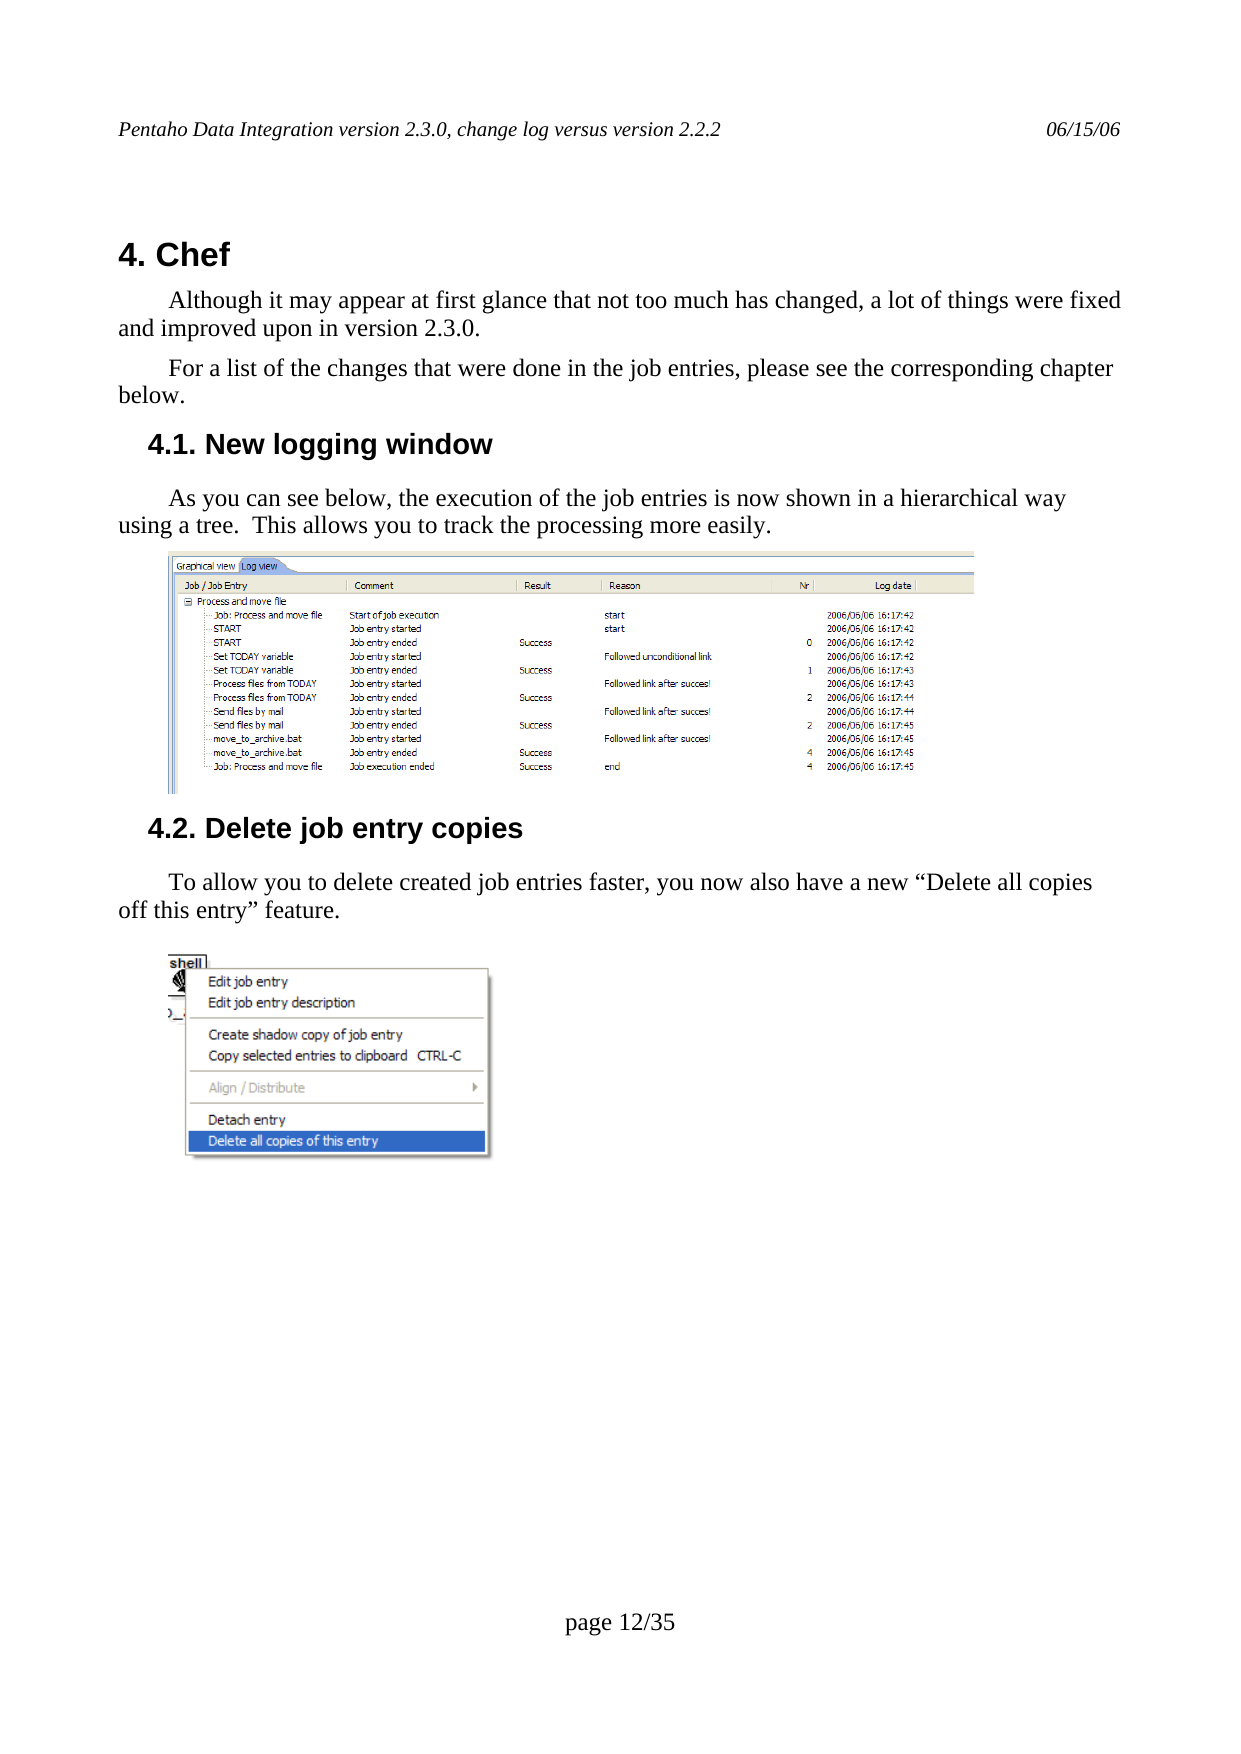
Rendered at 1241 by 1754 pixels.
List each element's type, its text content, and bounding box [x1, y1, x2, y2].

subtitle Delete job entry copies [148, 812, 1122, 845]
text To allow you to delete created job entries faster, you now also have a new “Delete all copies off this entry” feature. [118, 868, 1122, 924]
text Although it may appear at first glance that not too much has changed, a lot of things were fixed and improved upon in version 2.3.0. [118, 286, 1122, 341]
text As you can see below, the execution of the job entries is now shown in a hierarchical way using a tree. This allows you to track the processing more easily. [118, 484, 1122, 539]
subtitle New logging window [148, 428, 1122, 460]
subtitle Chef [118, 236, 1122, 273]
text For a list of the changes that were done in the job entries, please see the corresponding chapter below. [118, 354, 1122, 409]
